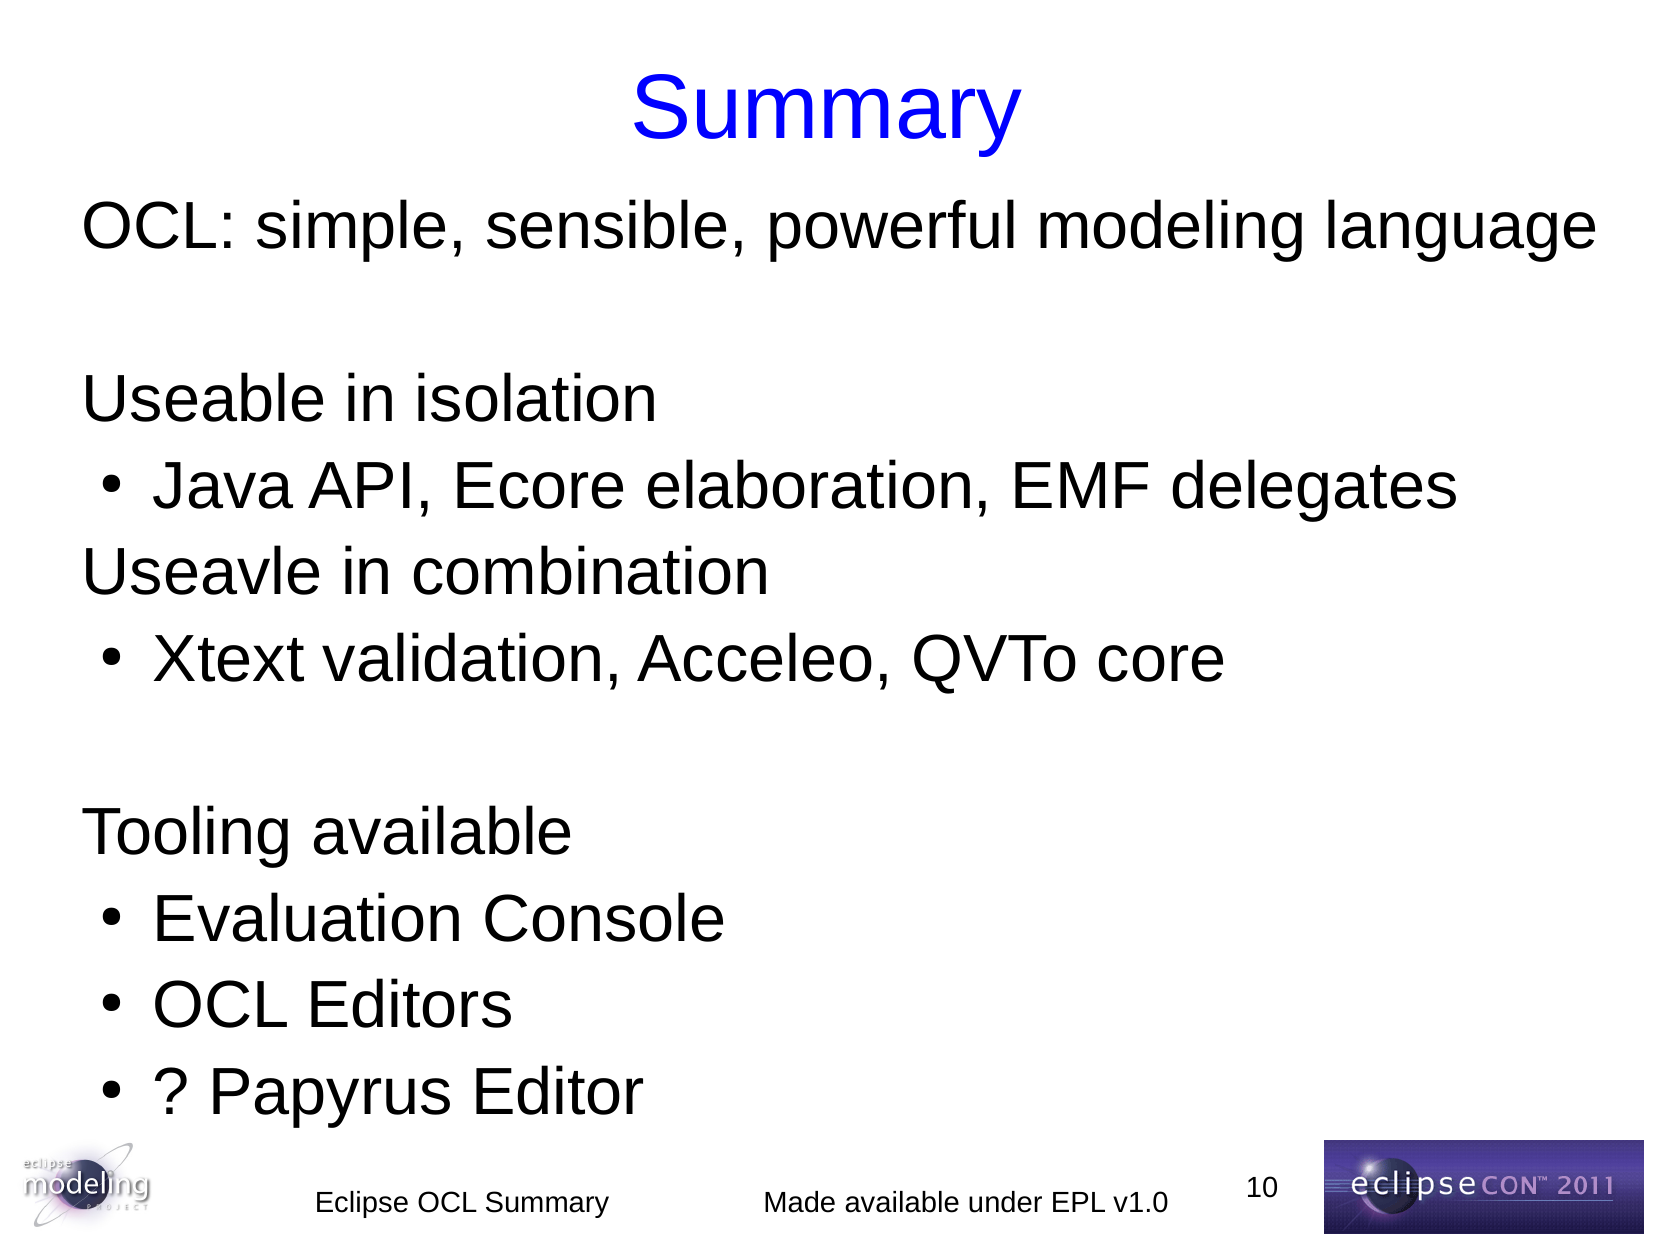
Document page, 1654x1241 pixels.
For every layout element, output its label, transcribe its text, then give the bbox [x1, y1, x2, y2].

picture [1324, 1140, 1644, 1234]
picture [9, 1136, 156, 1235]
title Summary [82, 55, 1571, 159]
list OCL: simple, sensible, powerful modeling language Useable in isolation Java API, Ecore elaboration, EMF delegates Useavle in combination Xtext validation, Acceleo, QVTo core Tooling available Evaluation Console OCL Editors ? Papyrus Editor [81, 188, 1654, 1137]
